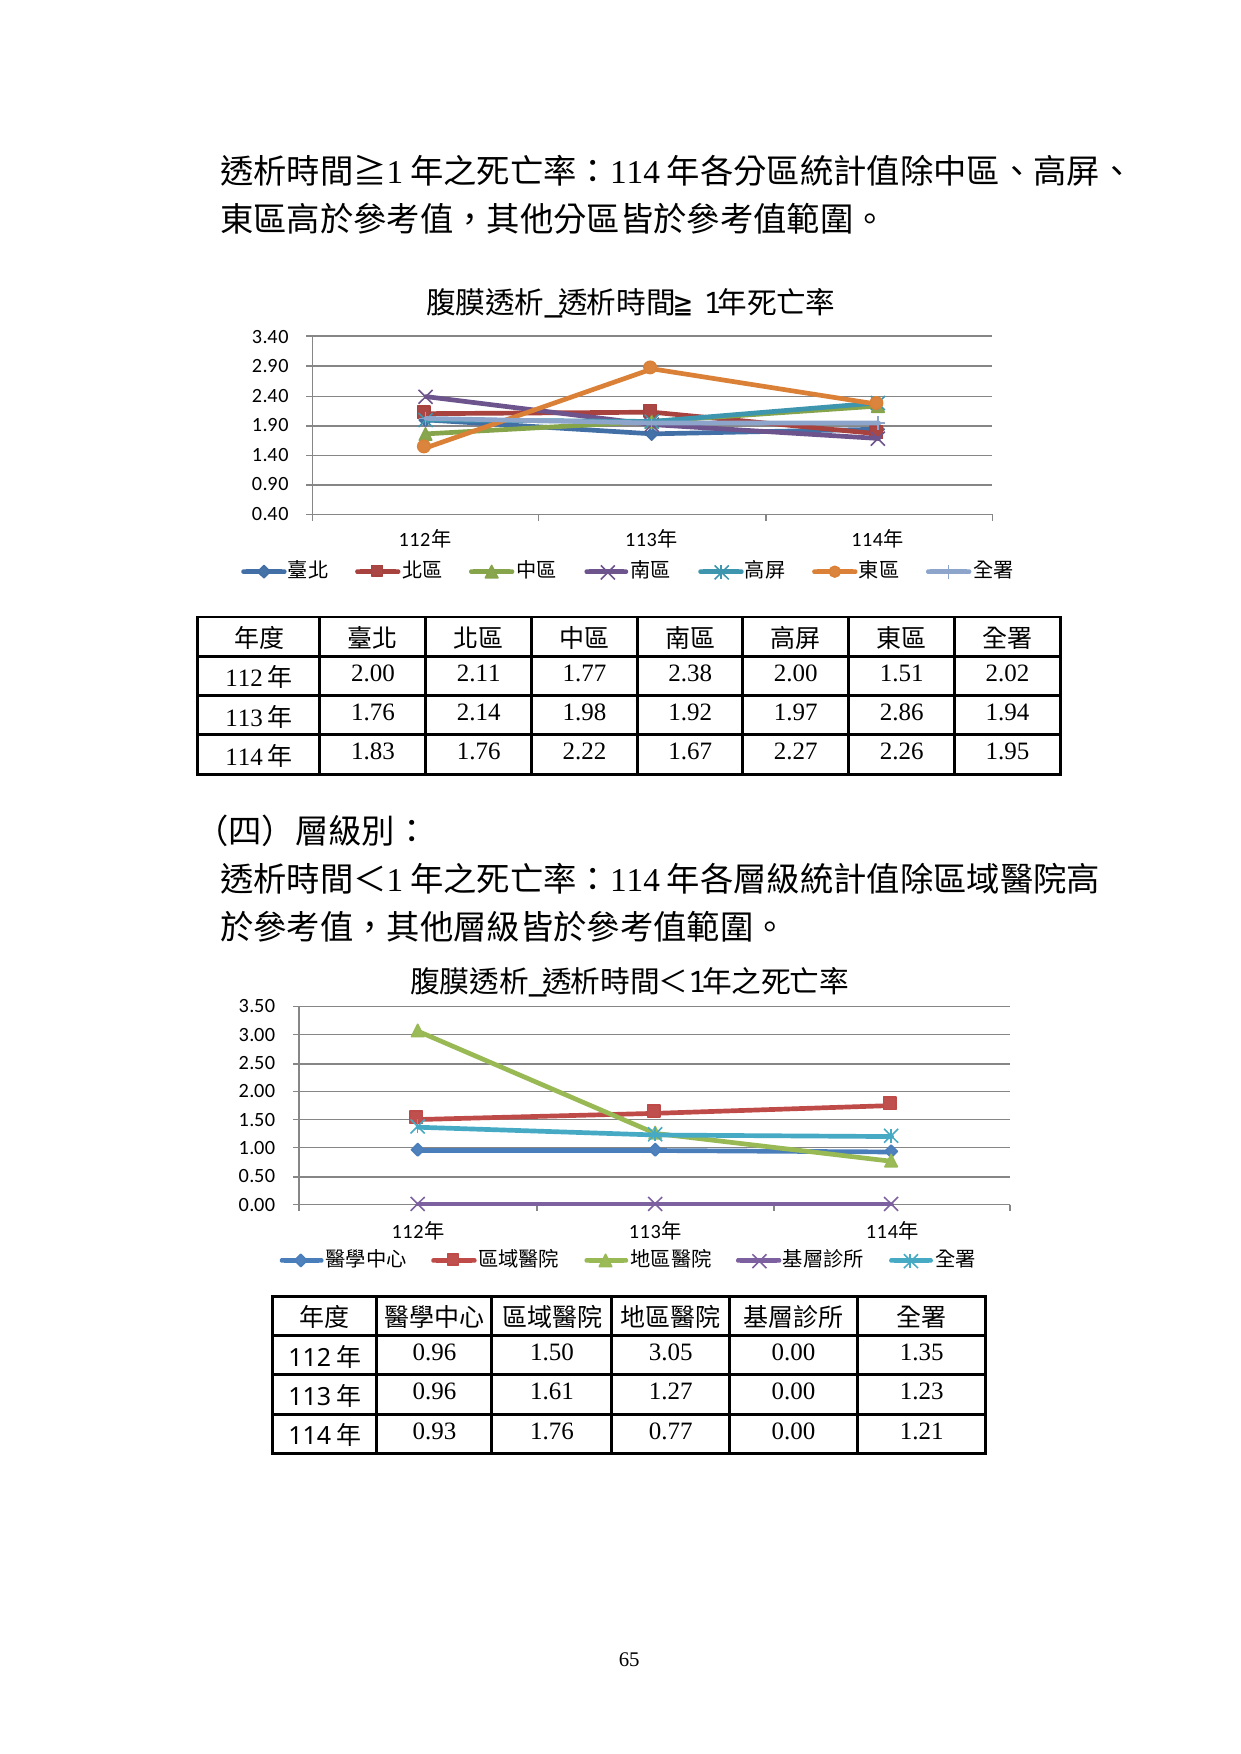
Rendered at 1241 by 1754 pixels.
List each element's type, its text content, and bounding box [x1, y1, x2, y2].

table_cell 2.26 [850, 736, 953, 773]
table_header 中區 [533, 618, 636, 654]
table_cell 1.21 [859, 1416, 984, 1452]
table_header 南區 [639, 618, 741, 654]
table_cell 1.61 [493, 1376, 610, 1413]
table_cell 2.00 [744, 658, 847, 694]
table_cell 113年 [199, 697, 318, 733]
table_cell 1.23 [859, 1376, 984, 1413]
table_header 年度 [274, 1298, 375, 1334]
table_header 北區 [427, 618, 530, 654]
table_cell 2.02 [956, 658, 1059, 694]
table_cell 1.76 [493, 1416, 610, 1452]
table_cell 114年 [274, 1416, 375, 1452]
table_cell 1.76 [321, 697, 424, 733]
table_cell 1.83 [321, 736, 424, 773]
table_cell 2.14 [427, 697, 530, 733]
table_cell 113年 [274, 1376, 375, 1413]
table_cell 3.05 [613, 1337, 728, 1373]
table_cell 1.27 [613, 1376, 728, 1413]
table_cell 0.96 [378, 1337, 490, 1373]
table_cell 1.35 [859, 1337, 984, 1373]
table_cell 1.50 [493, 1337, 610, 1373]
table_cell 0.77 [613, 1416, 728, 1452]
table_cell 0.00 [731, 1337, 856, 1373]
table_cell 0.00 [731, 1416, 856, 1452]
table_cell 1.76 [427, 736, 530, 773]
table_header 全署 [859, 1298, 984, 1334]
table_cell 2.11 [427, 658, 530, 694]
table_cell 0.96 [378, 1376, 490, 1413]
table_cell 2.22 [533, 736, 636, 773]
list 層級別： [195, 804, 1122, 853]
table_cell 1.51 [850, 658, 953, 694]
table_cell 2.27 [744, 736, 847, 773]
table_cell 2.00 [321, 658, 424, 694]
table_cell 0.00 [731, 1376, 856, 1413]
table_header 醫學中心 [378, 1298, 490, 1334]
text 透析時間＜1年之死亡率：114年各層級統計值除區域醫院高於參考值，其他層級皆於參考值範圍。 [220, 853, 1111, 949]
table_cell 1.98 [533, 697, 636, 733]
table_cell 112年 [274, 1337, 375, 1373]
table_cell 1.92 [639, 697, 741, 733]
table_cell 114年 [199, 736, 318, 773]
table_cell 1.67 [639, 736, 741, 773]
table_cell 112年 [199, 658, 318, 694]
table_cell 1.77 [533, 658, 636, 694]
table_cell 2.86 [850, 697, 953, 733]
table_header 年度 [199, 618, 318, 654]
table_cell 2.38 [639, 658, 741, 694]
table_cell 1.97 [744, 697, 847, 733]
table_header 區域醫院 [493, 1298, 610, 1334]
text 透析時間≧1年之死亡率：114年各分區統計值除中區、高屏、東區高於參考值，其他分區皆於參考值範圍。 [220, 144, 1111, 241]
table_header 全署 [956, 618, 1059, 654]
table_header 基層診所 [731, 1298, 856, 1334]
table_header 東區 [850, 618, 953, 654]
table_header 臺北 [321, 618, 424, 654]
table_header 地區醫院 [613, 1298, 728, 1334]
table_cell 1.94 [956, 697, 1059, 733]
table_cell 1.95 [956, 736, 1059, 773]
table_cell 0.93 [378, 1416, 490, 1452]
table_header 高屏 [744, 618, 847, 654]
